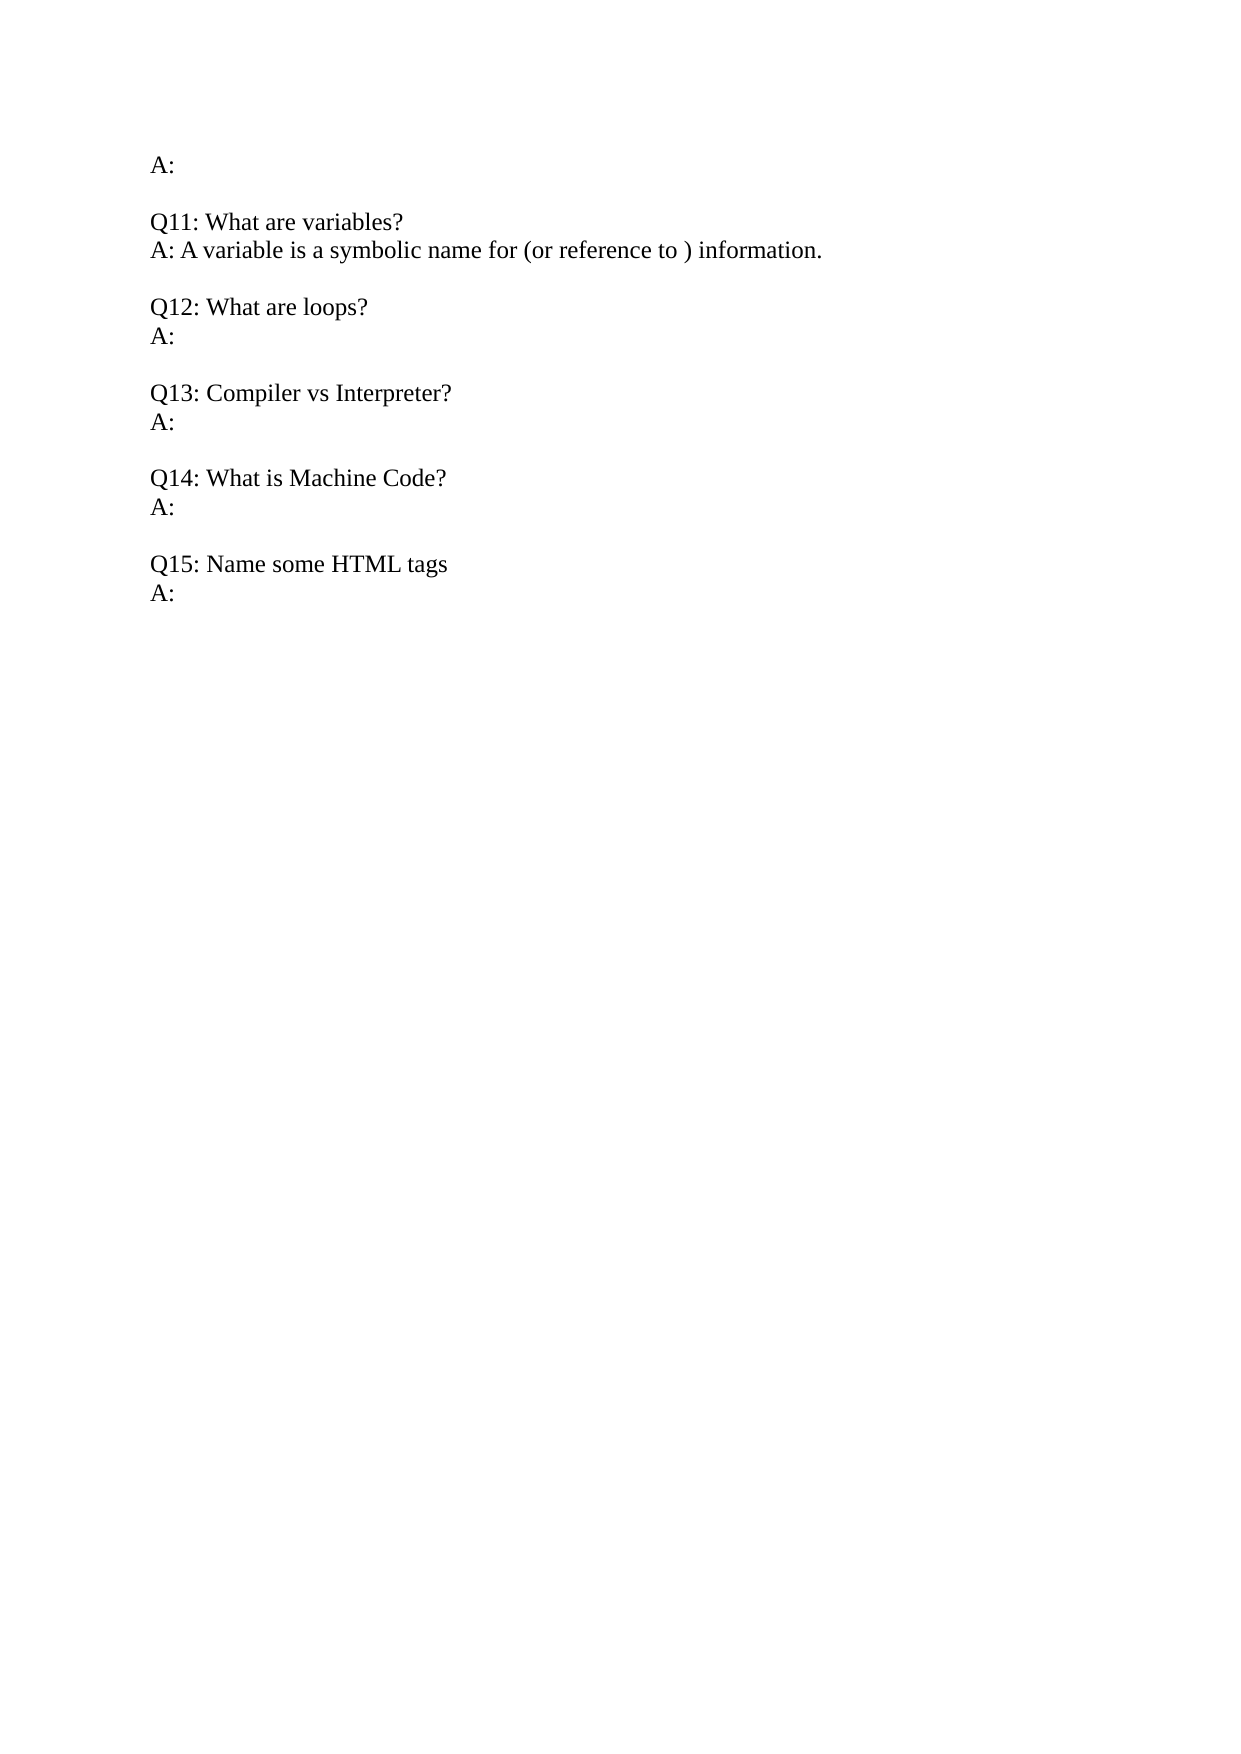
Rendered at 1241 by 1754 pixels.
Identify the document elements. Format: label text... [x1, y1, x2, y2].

text Q15: Name some HTML tags [150, 549, 1090, 578]
text A: [150, 578, 1090, 606]
text A: A variable is a symbolic name for (or reference to ) information. [150, 236, 1090, 264]
text Q12: What are loops? A: [150, 292, 1090, 350]
text Q11: What are variables? [150, 207, 1090, 236]
text Q14: What is Machine Code? [150, 463, 1090, 492]
text A: [150, 150, 1090, 179]
text Q13: Compiler vs Interpreter? [150, 378, 1090, 407]
text A: [150, 407, 1090, 435]
text A: [150, 492, 1090, 521]
